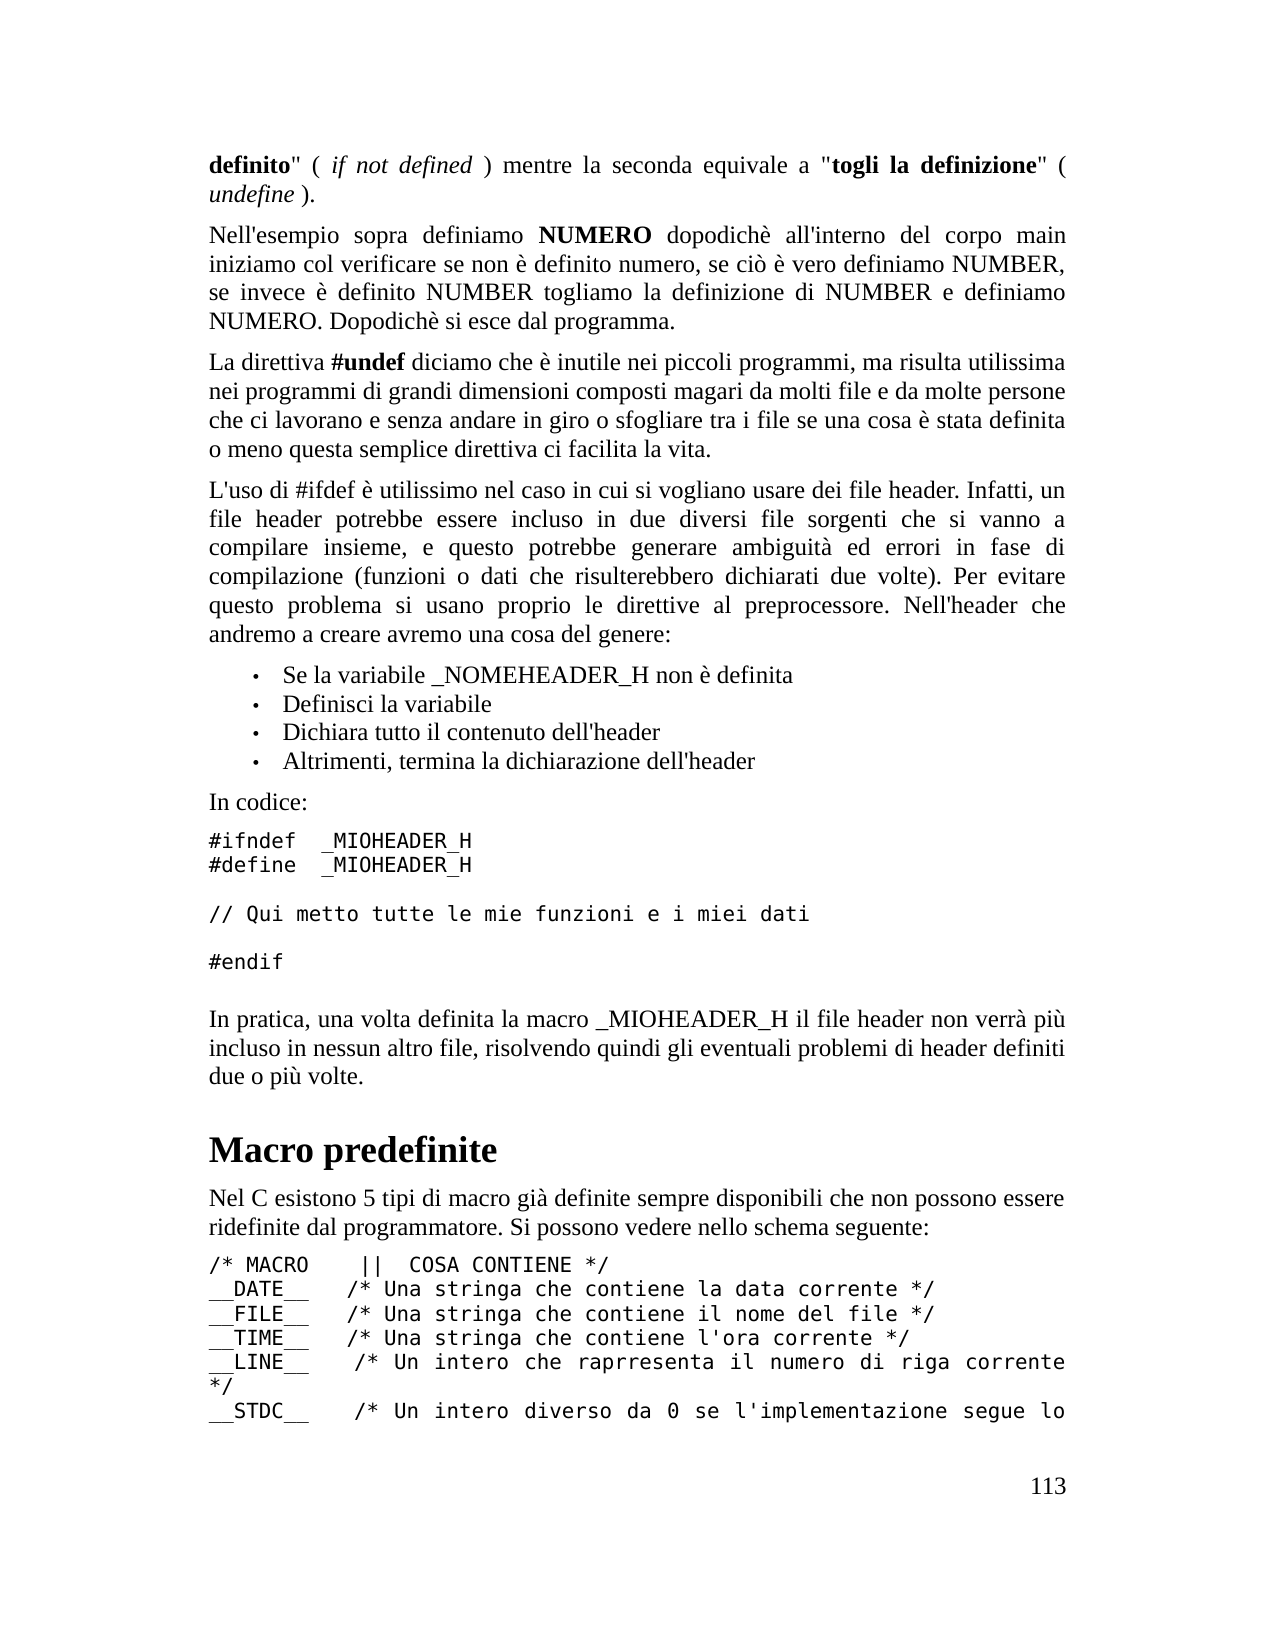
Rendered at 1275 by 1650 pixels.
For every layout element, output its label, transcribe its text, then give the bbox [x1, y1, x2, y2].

text #endif [208, 950, 1066, 974]
list Altrimenti, termina la dichiarazione dell'header [253, 746, 1066, 775]
text __LINE__ /* Un intero che raprresenta il numero di riga corrente */ [208, 1350, 1066, 1399]
list Dichiara tutto il contenuto dell'header [253, 717, 1066, 746]
text __FILE__ /* Una stringa che contiene il nome del file */ [208, 1302, 1066, 1326]
text Nell'esempio sopra definiamo NUMERO dopodichè all'interno del corpo main iniziamo col verificare se non è definito numero, se ciò è vero definiamo NUMBER, se invece è definito NUMBER togliamo la definizione di NUMBER e definiamo NUMERO. Dopodichè si esce dal programma. [208, 220, 1066, 335]
text /* MACRO || COSA CONTIENE */ [208, 1253, 1066, 1277]
text Nel C esistono 5 tipi di macro già definite sempre disponibili che non possono essere ridefinite dal programmatore. Si possono vedere nello schema seguente: [208, 1183, 1066, 1241]
text // Qui metto tutte le mie funzioni e i miei dati [208, 902, 1066, 926]
text #ifndef _MIOHEADER_H [208, 829, 1066, 853]
text In codice: [208, 787, 1066, 816]
text definito" ( if not defined ) mentre la seconda equivale a "togli la definizione" ( undefine ). [208, 150, 1066, 207]
text L'uso di #ifdef è utilissimo nel caso in cui si vogliano usare dei file header. Infatti, un file header potrebbe essere incluso in due diversi file sorgenti che si vanno a compilare insieme, e questo potrebbe generare ambiguità ed errori in fase di compilazione (funzioni o dati che risulterebbero dichiarati due volte). Per evitare questo problema si usano proprio le direttive al preprocessore. Nell'header che andremo a creare avremo una cosa del genere: [208, 475, 1066, 647]
list Se la variabile _NOMEHEADER_H non è definita [253, 660, 1066, 689]
text __TIME__ /* Una stringa che contiene l'ora corrente */ [208, 1326, 1066, 1350]
subtitle Macro predefinite [208, 1128, 1066, 1171]
text __STDC__ /* Un intero diverso da 0 se l'implementazione segue lo [208, 1399, 1066, 1423]
list Definisci la variabile [253, 689, 1066, 717]
text In pratica, una volta definita la macro _MIOHEADER_H il file header non verrà più incluso in nessun altro file, risolvendo quindi gli eventuali problemi di header definiti due o più volte. [208, 1004, 1066, 1090]
text La direttiva #undef diciamo che è inutile nei piccoli programmi, ma risulta utilissima nei programmi di grandi dimensioni composti magari da molti file e da molte persone che ci lavorano e senza andare in giro o sfogliare tra i file se una cosa è stata definita o meno questa semplice direttiva ci facilita la vita. [208, 347, 1066, 462]
text __DATE__ /* Una stringa che contiene la data corrente */ [208, 1277, 1066, 1302]
text #define _MIOHEADER_H [208, 853, 1066, 877]
